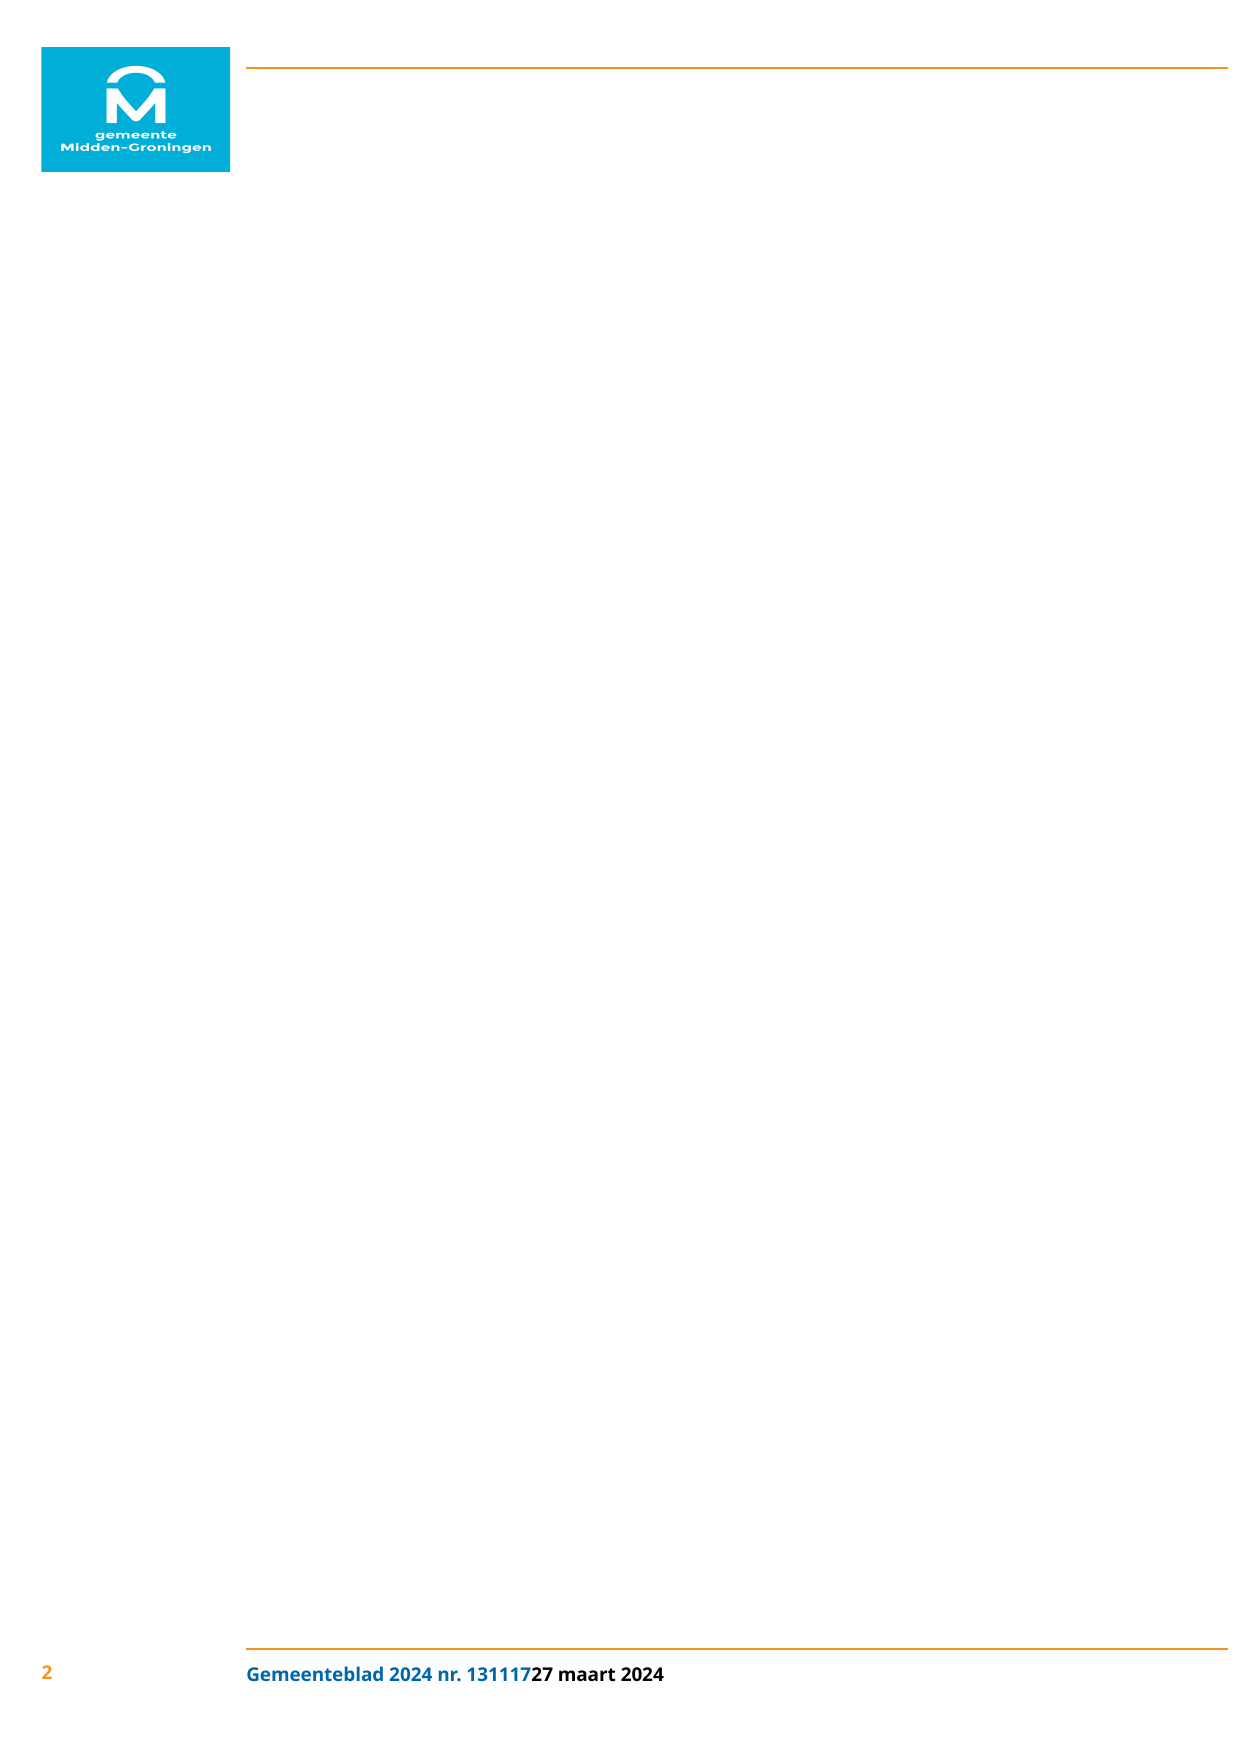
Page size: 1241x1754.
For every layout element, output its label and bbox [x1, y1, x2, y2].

picture [108, 66, 164, 82]
picture [184, 146, 190, 153]
picture [107, 89, 165, 122]
